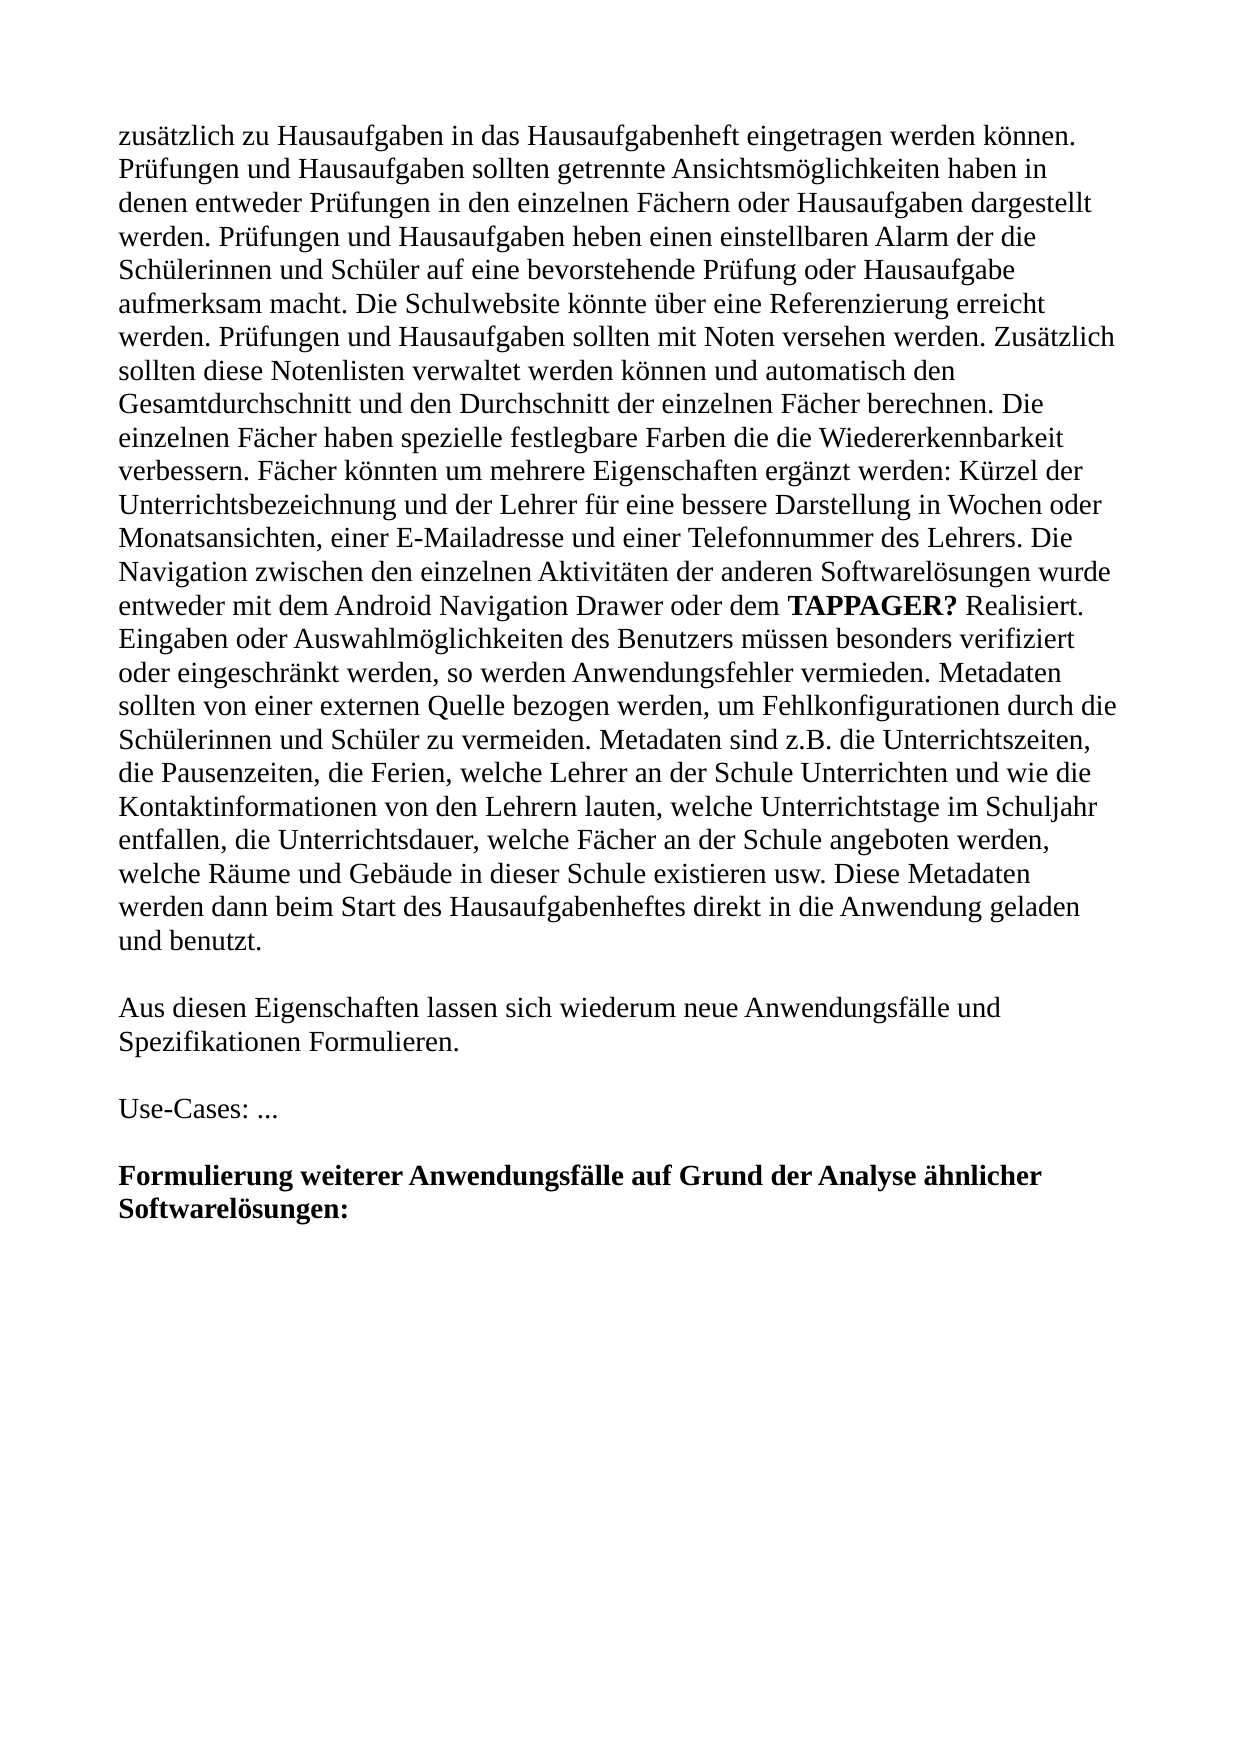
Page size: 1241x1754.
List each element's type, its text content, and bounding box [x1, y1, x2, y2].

text Formulierung weiterer Anwendungsfälle auf Grund der Analyse ähnlicher Softwarelösungen: [118, 1158, 1122, 1225]
text zusätzlich zu Hausaufgaben in das Hausaufgabenheft eingetragen werden können. Prüfungen und Hausaufgaben sollten getrennte Ansichtsmöglichkeiten haben in denen entweder Prüfungen in den einzelnen Fächern oder Hausaufgaben dargestellt werden. Prüfungen und Hausaufgaben heben einen einstellbaren Alarm der die Schülerinnen und Schüler auf eine bevorstehende Prüfung oder Hausaufgabe aufmerksam macht. Die Schulwebsite könnte über eine Referenzierung erreicht werden. Prüfungen und Hausaufgaben sollten mit Noten versehen werden. Zusätzlich sollten diese Notenlisten verwaltet werden können und automatisch den Gesamtdurchschnitt und den Durchschnitt der einzelnen Fächer berechnen. Die einzelnen Fächer haben spezielle festlegbare Farben die die Wiedererkennbarkeit verbessern. Fächer könnten um mehrere Eigenschaften ergänzt werden: Kürzel der Unterrichtsbezeichnung und der Lehrer für eine bessere Darstellung in Wochen oder Monatsansichten, einer E-Mailadresse und einer Telefonnummer des Lehrers. Die Navigation zwischen den einzelnen Aktivitäten der anderen Softwarelösungen wurde entweder mit dem Android Navigation Drawer oder dem TAPPAGER? Realisiert. Eingaben oder Auswahlmöglichkeiten des Benutzers müssen besonders verifiziert oder eingeschränkt werden, so werden Anwendungsfehler vermieden. Metadaten sollten von einer externen Quelle bezogen werden, um Fehlkonfigurationen durch die Schülerinnen und Schüler zu vermeiden. Metadaten sind z.B. die Unterrichtszeiten, die Pausenzeiten, die Ferien, welche Lehrer an der Schule Unterrichten und wie die Kontaktinformationen von den Lehrern lauten, welche Unterrichtstage im Schuljahr entfallen, die Unterrichtsdauer, welche Fächer an der Schule angeboten werden, welche Räume und Gebäude in dieser Schule existieren usw. Diese Metadaten werden dann beim Start des Hausaufgabenheftes direkt in die Anwendung geladen und benutzt. [118, 118, 1122, 957]
text Use-Cases: ... [118, 1091, 1122, 1124]
text Aus diesen Eigenschaften lassen sich wiederum neue Anwendungsfälle und Spezifikationen Formulieren. [118, 990, 1122, 1057]
